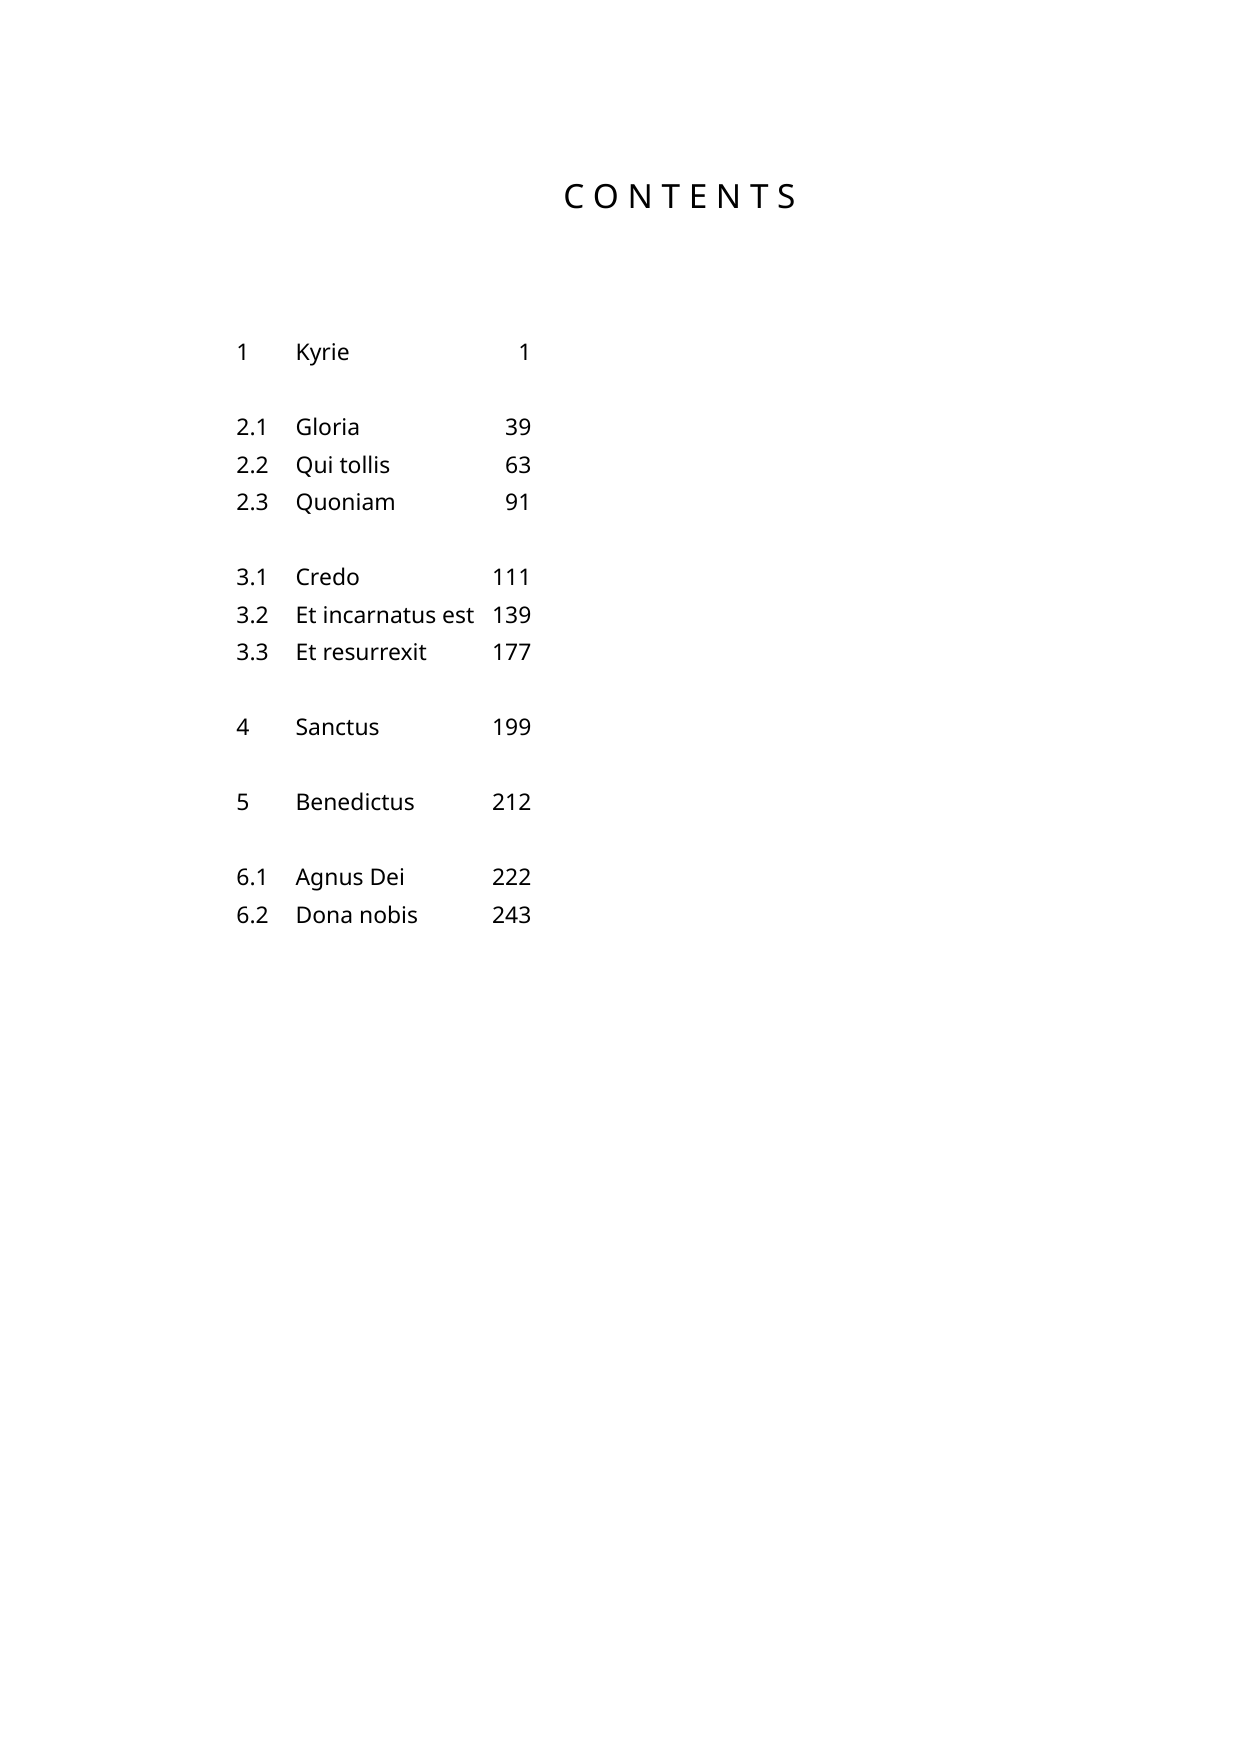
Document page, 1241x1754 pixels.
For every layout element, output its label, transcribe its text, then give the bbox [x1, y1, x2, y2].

text 1 Kyrie 1 2.1 Gloria 39 2.2 Qui tollis 63 2.3 Quoniam 91 3.1 Credo 111 3.2 Et incarnatus est 139 3.3 Et resurrexit 177 4 Sanctus 199 5 Benedictus 212 6.1 Agnus Dei 222 6.2 Dona nobis 243 [236, 336, 1122, 967]
text C O N T E N T S [236, 118, 1122, 327]
